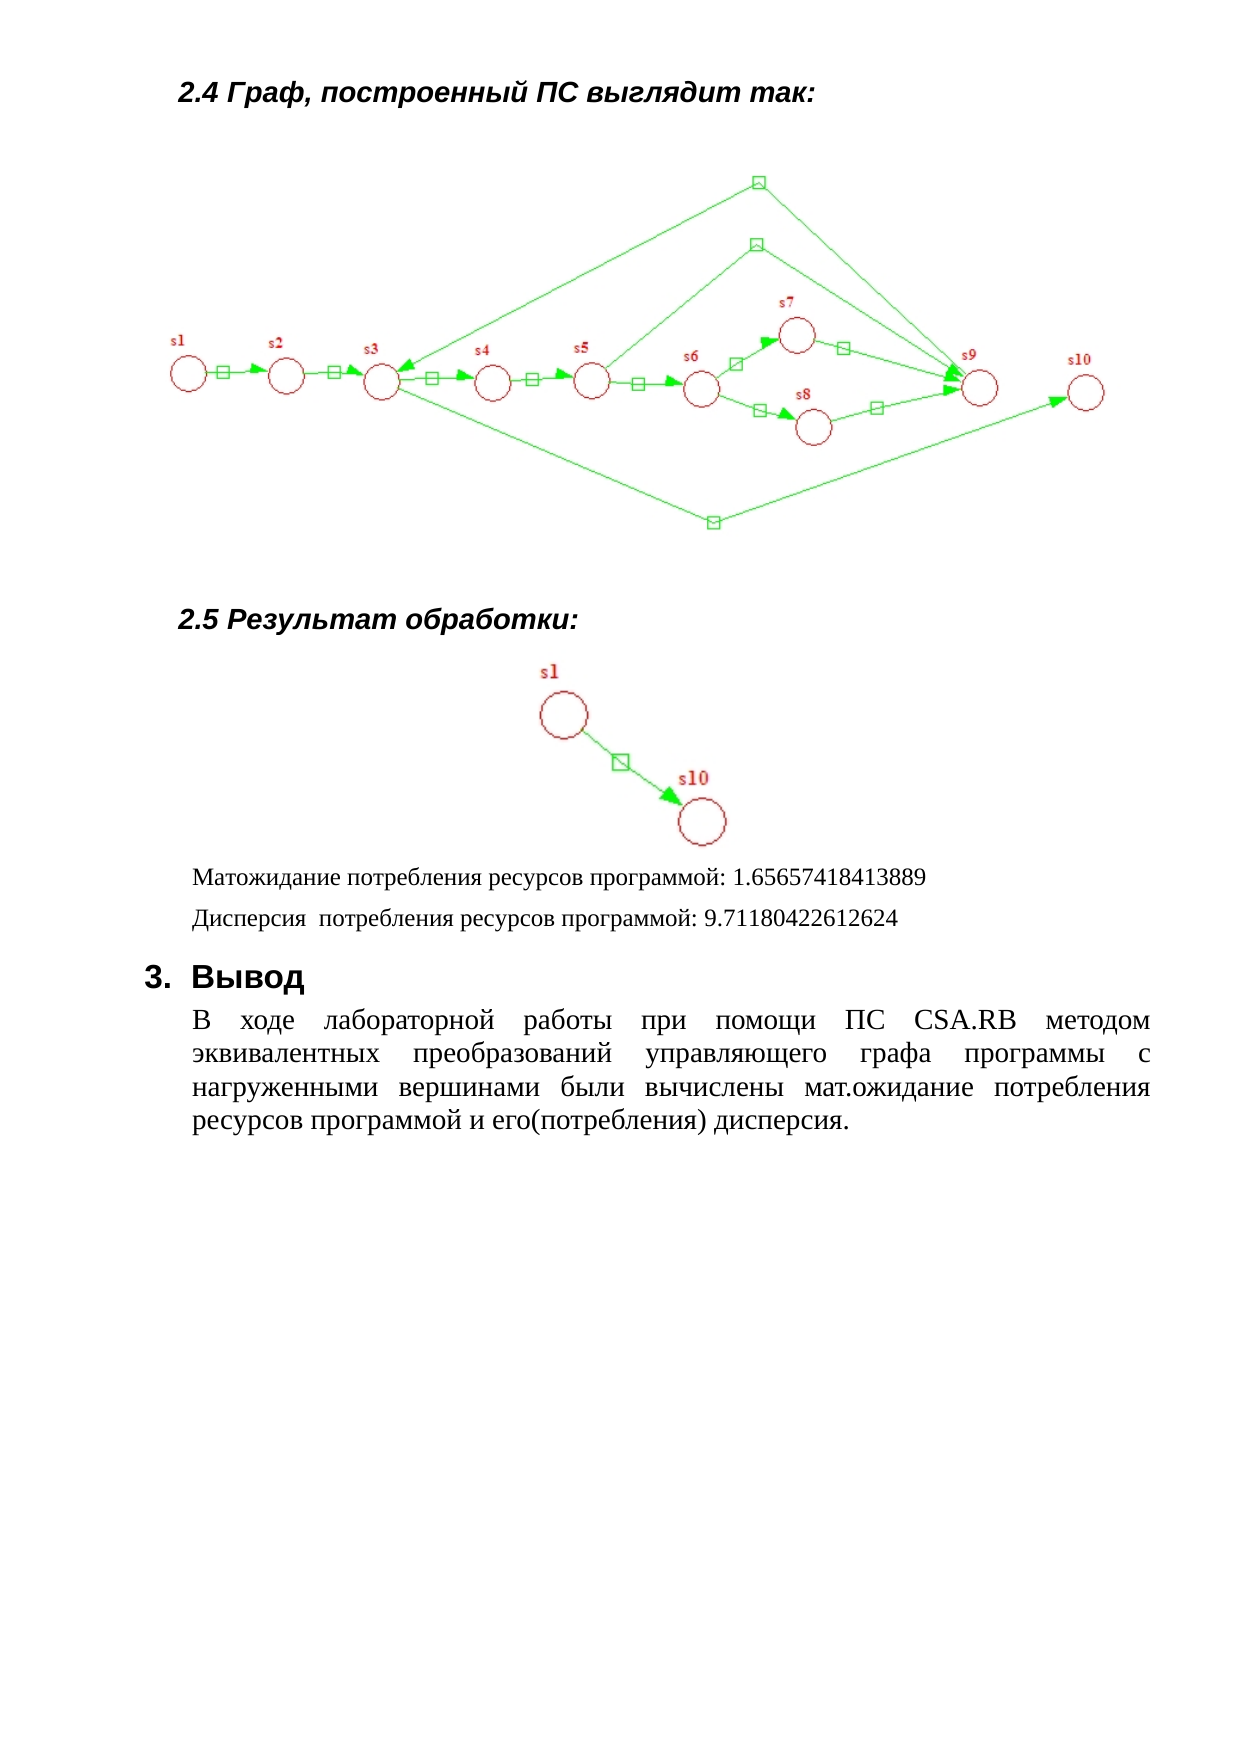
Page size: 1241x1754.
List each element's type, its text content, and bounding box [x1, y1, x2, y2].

subtitle Вывод [144, 957, 1152, 996]
text В ходе лабораторной работы при помощи ПС CSA.RB методом эквивалентных преобразований управляющего графа программы с нагруженными вершинами были вычислены мат.ожидание потребления ресурсов программой и его(потребления) дисперсия. [192, 1002, 1152, 1136]
subtitle Граф, построенный ПС выглядит так: [170, 75, 1152, 108]
picture [144, 114, 1126, 557]
text Матожидание потребления ресурсов программой: 1.65657418413889 [192, 862, 1152, 891]
subtitle Результат обработки: [170, 602, 1152, 636]
text Дисперсия потребления ресурсов программой: 9.71180422612624 [192, 903, 1152, 932]
picture [518, 641, 752, 862]
